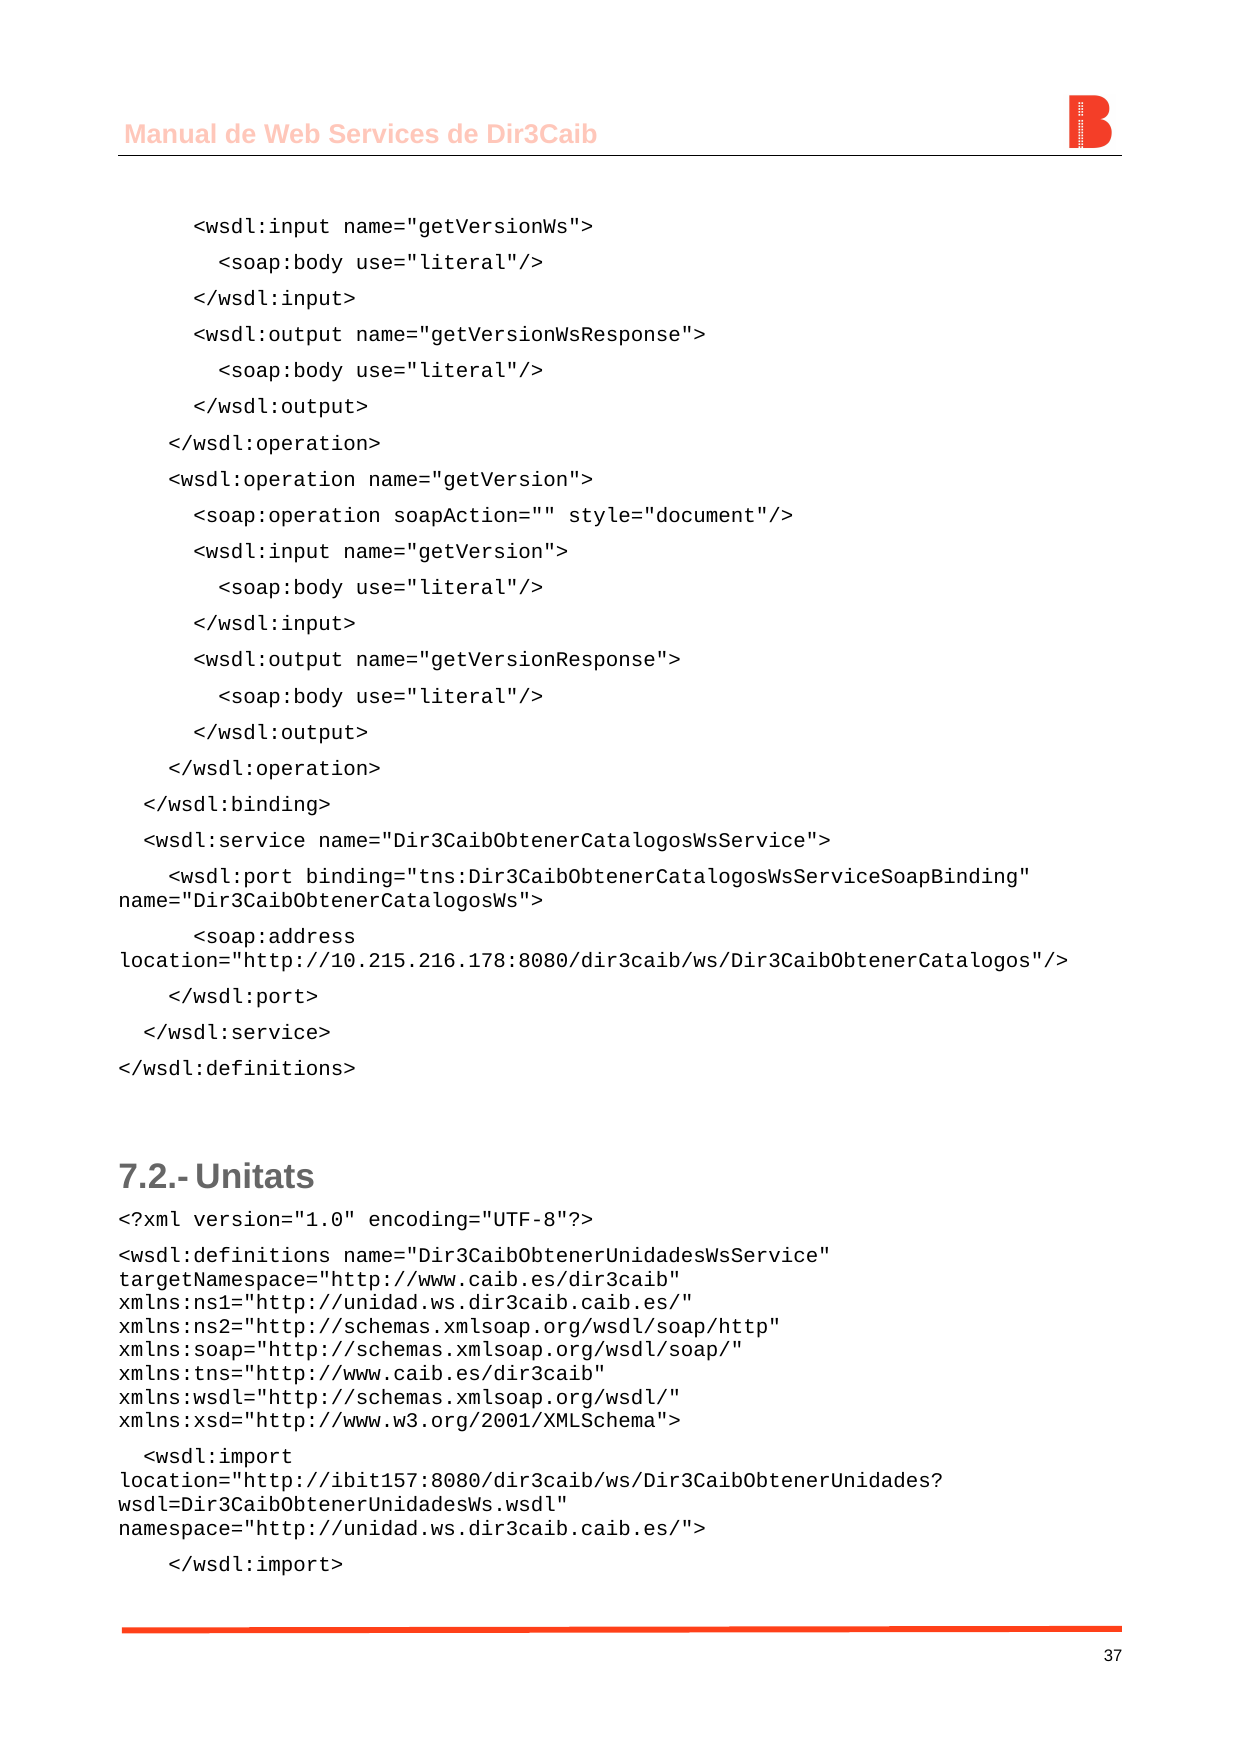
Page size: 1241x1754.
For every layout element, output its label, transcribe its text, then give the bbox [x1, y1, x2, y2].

text <wsdl:definitions name="Dir3CaibObtenerUnidadesWsService" targetNamespace="http://www.caib.es/dir3caib" xmlns:ns1="http://unidad.ws.dir3caib.caib.es/" xmlns:ns2="http://schemas.xmlsoap.org/wsdl/soap/http" xmlns:soap="http://schemas.xmlsoap.org/wsdl/soap/" xmlns:tns="http://www.caib.es/dir3caib" xmlns:wsdl="http://schemas.xmlsoap.org/wsdl/" xmlns:xsd="http://www.w3.org/2001/XMLSchema"> [118, 1245, 1122, 1434]
text <soap:body use="literal"/> [118, 252, 1122, 276]
text <soap:body use="literal"/> [118, 360, 1122, 384]
text <wsdl:port binding="tns:Dir3CaibObtenerCatalogosWsServiceSoapBinding" name="Dir3CaibObtenerCatalogosWs"> [118, 866, 1122, 914]
text <soap:operation soapAction="" style="document"/> [118, 505, 1122, 528]
text <wsdl:output name="getVersionWsResponse"> [118, 324, 1122, 348]
text <wsdl:input name="getVersionWs"> [118, 216, 1122, 239]
text </wsdl:output> [118, 722, 1122, 745]
text <soap:body use="literal"/> [118, 577, 1122, 601]
subtitle Unitats [118, 1156, 1122, 1196]
text </wsdl:operation> [118, 758, 1122, 782]
text <wsdl:output name="getVersionResponse"> [118, 649, 1122, 673]
text </wsdl:import> [118, 1554, 1122, 1577]
text <soap:address location="http://10.215.216.178:8080/dir3caib/ws/Dir3CaibObtenerCatalogos"/> [118, 926, 1122, 973]
text </wsdl:input> [118, 613, 1122, 637]
text <wsdl:input name="getVersion"> [118, 541, 1122, 565]
text </wsdl:definitions> [118, 1058, 1122, 1082]
text <soap:body use="literal"/> [118, 686, 1122, 709]
text </wsdl:input> [118, 288, 1122, 312]
text <?xml version="1.0" encoding="UTF-8"?> [118, 1209, 1122, 1232]
text </wsdl:binding> [118, 794, 1122, 818]
text </wsdl:service> [118, 1022, 1122, 1046]
text <wsdl:import location="http://ibit157:8080/dir3caib/ws/Dir3CaibObtenerUnidades?wsdl=Dir3CaibObtenerUnidadesWs.wsdl" namespace="http://unidad.ws.dir3caib.caib.es/"> [118, 1447, 1122, 1541]
text </wsdl:output> [118, 396, 1122, 420]
picture [1063, 94, 1117, 150]
text </wsdl:operation> [118, 433, 1122, 456]
text </wsdl:port> [118, 986, 1122, 1009]
text <wsdl:service name="Dir3CaibObtenerCatalogosWsService"> [118, 830, 1122, 854]
text <wsdl:operation name="getVersion"> [118, 469, 1122, 492]
